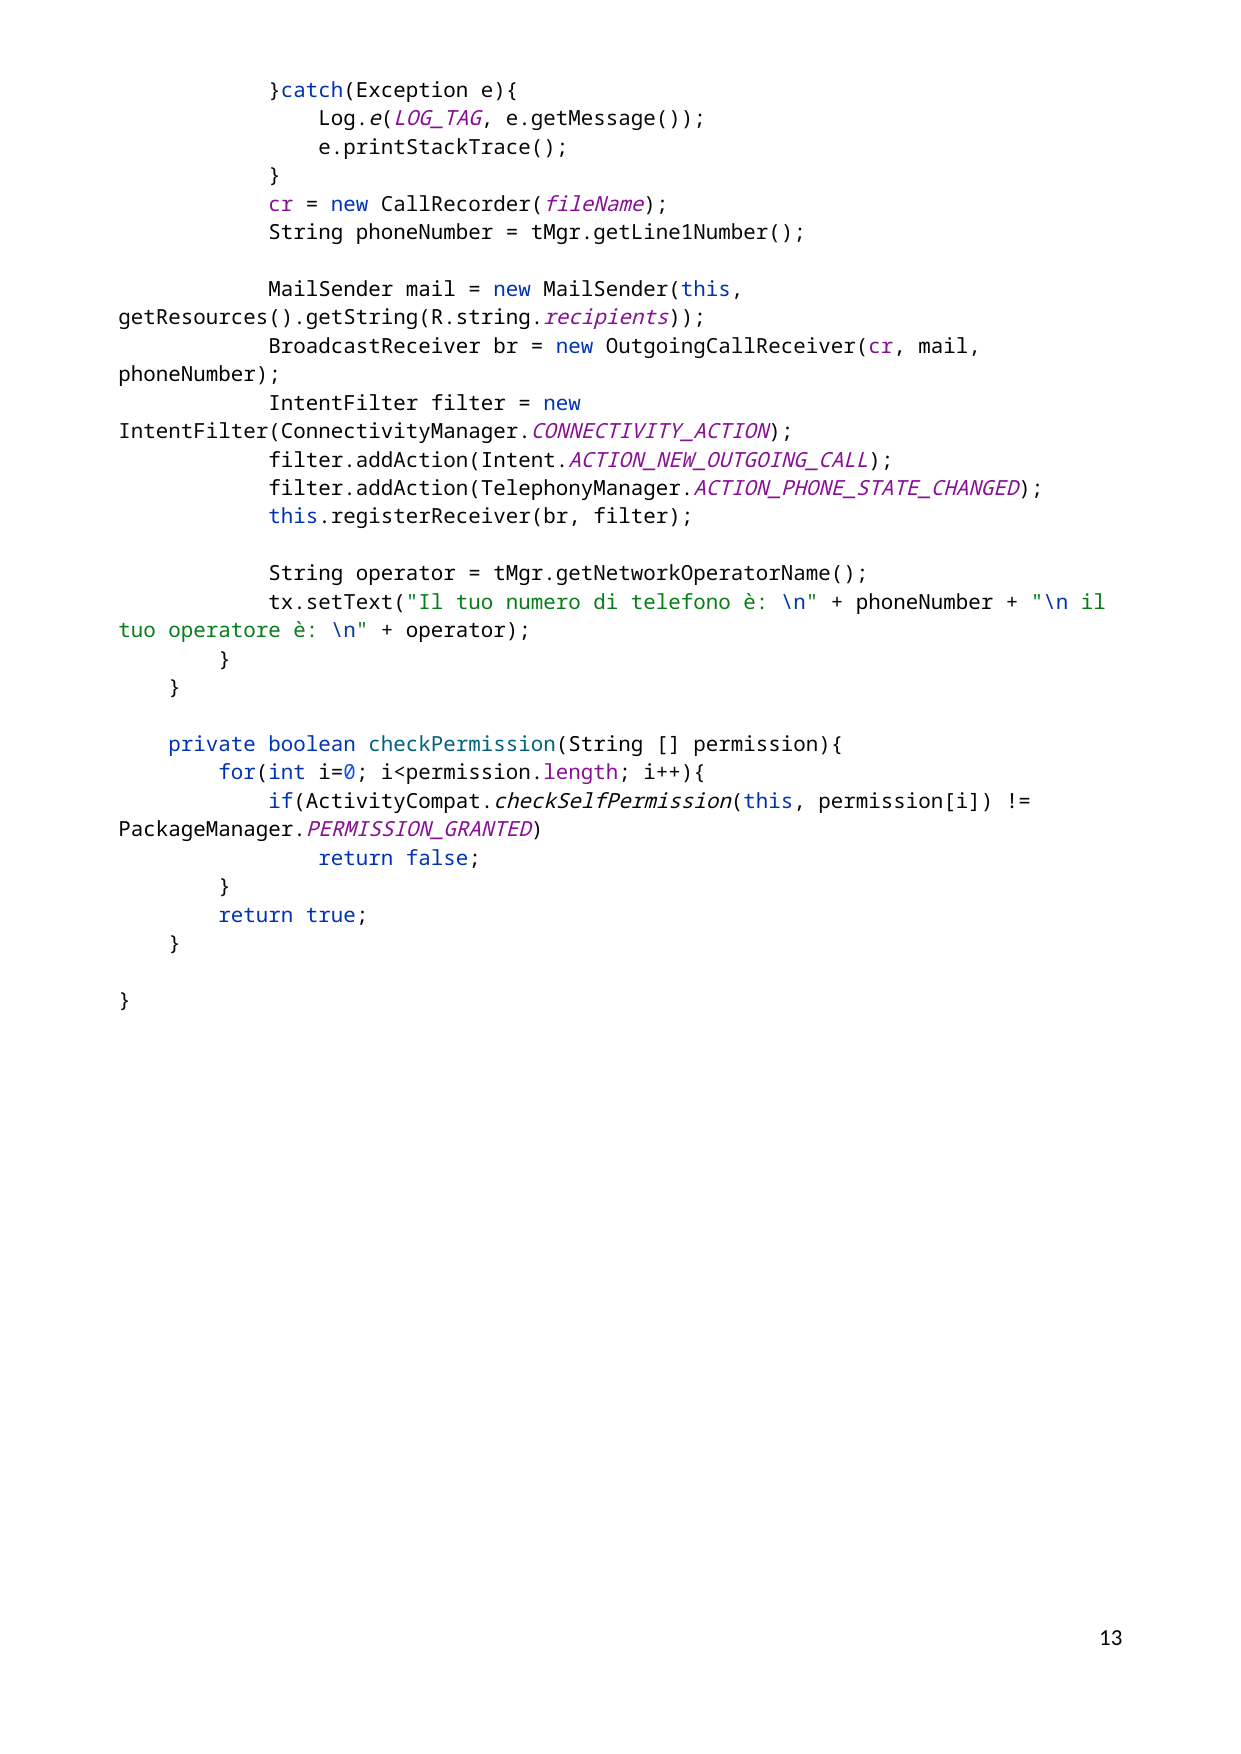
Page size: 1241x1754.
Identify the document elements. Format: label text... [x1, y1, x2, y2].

text }catch(Exception e){ Log.e(LOG_TAG, e.getMessage()); e.printStackTrace(); } [118, 75, 1122, 189]
text cr = new CallRecorder(fileName); String phoneNumber = tMgr.getLine1Number(); [118, 189, 1122, 246]
text private boolean checkPermission(String [] permission){ for(int i=0; i<permission.length; i++){ if(ActivityCompat.checkSelfPermission(this, permission[i]) != PackageManager.PERMISSION_GRANTED) return false; } return true; } } [118, 729, 1122, 1013]
text MailSender mail = new MailSender(this, getResources().getString(R.string.recipients)); BroadcastReceiver br = new OutgoingCallReceiver(cr, mail, phoneNumber); IntentFilter filter = new IntentFilter(ConnectivityManager.CONNECTIVITY_ACTION); filter.addAction(Intent.ACTION_NEW_OUTGOING_CALL); filter.addAction(TelephonyManager.ACTION_PHONE_STATE_CHANGED); this.registerReceiver(br, filter); String operator = tMgr.getNetworkOperatorName(); tx.setText("Il tuo numero di telefono è: \n" + phoneNumber + "\n il tuo operatore è: \n" + operator); } } [118, 246, 1122, 701]
